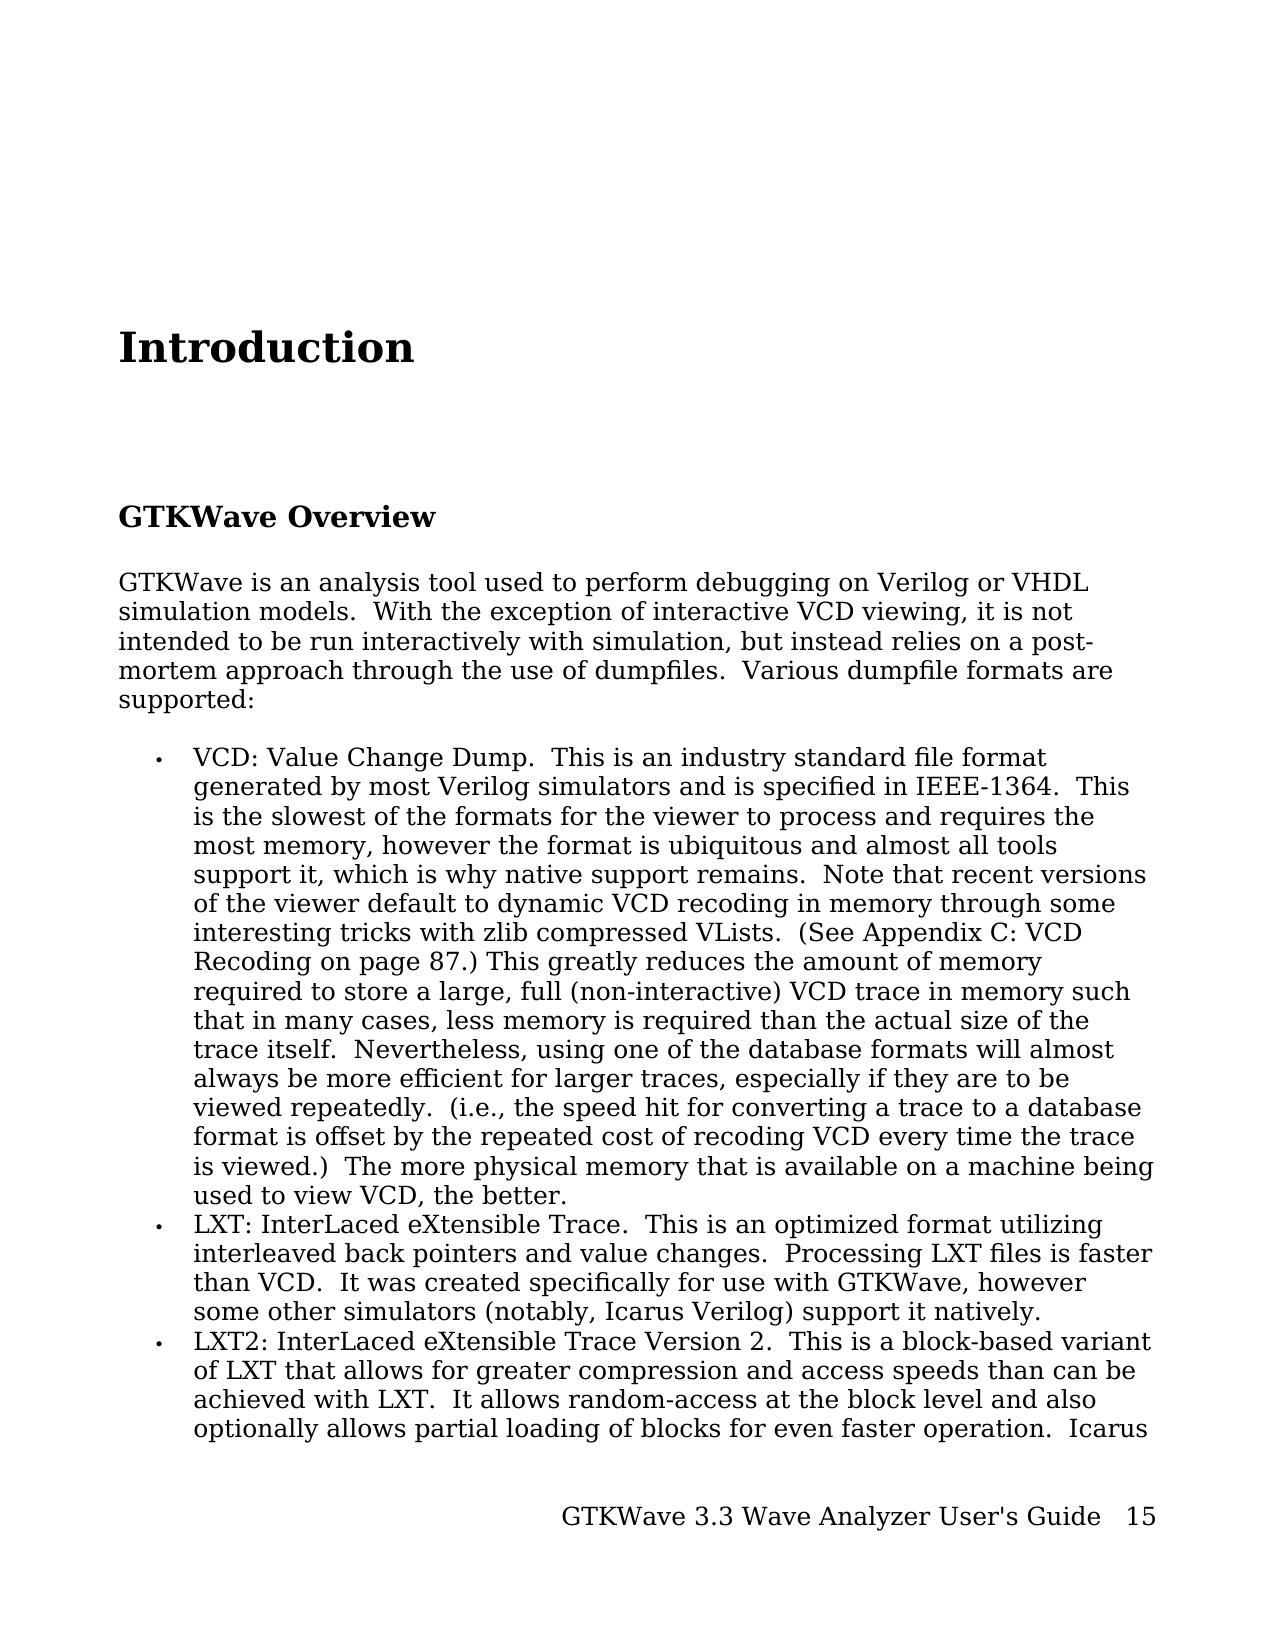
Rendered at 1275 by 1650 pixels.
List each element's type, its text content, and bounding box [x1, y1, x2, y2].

list LXT: InterLaced eXtensible Trace. This is an optimized format utilizing interleaved back pointers and value changes. Processing LXT files is faster than VCD. It was created specifically for use with GTKWave, however some other simulators (notably, Icarus Verilog) support it natively. [156, 1210, 1157, 1327]
text Introduction [118, 324, 1157, 373]
text GTKWave is an analysis tool used to perform debugging on Verilog or VHDL simulation models. With the exception of interactive VCD viewing, it is not intended to be run interactively with simulation, but instead relies on a post-mortem approach through the use of dumpfiles. Various dumpfile formats are supported: [118, 568, 1157, 714]
list VCD: Value Change Dump. This is an industry standard file format generated by most Verilog simulators and is specified in IEEE-1364. This is the slowest of the formats for the viewer to process and requires the most memory, however the format is ubiquitous and almost all tools support it, which is why native support remains. Note that recent versions of the viewer default to dynamic VCD recoding in memory through some interesting tricks with zlib compressed VLists. (See Appendix C: VCD Recoding on page 87.) This greatly reduces the amount of memory required to store a large, full (non-interactive) VCD trace in memory such that in many cases, less memory is required than the actual size of the trace itself. Nevertheless, using one of the database formats will almost always be more efficient for larger traces, especially if they are to be viewed repeatedly. (i.e., the speed hit for converting a trace to a database format is offset by the repeated cost of recoding VCD every time the trace is viewed.) The more physical memory that is available on a machine being used to view VCD, the better. [156, 743, 1157, 1210]
list LXT2: InterLaced eXtensible Trace Version 2. This is a block-based variant of LXT that allows for greater compression and access speeds than can be achieved with LXT. It allows random-access at the block level and also optionally allows partial loading of blocks for even faster operation. Icarus [156, 1327, 1157, 1443]
text GTKWave Overview [118, 500, 1157, 534]
